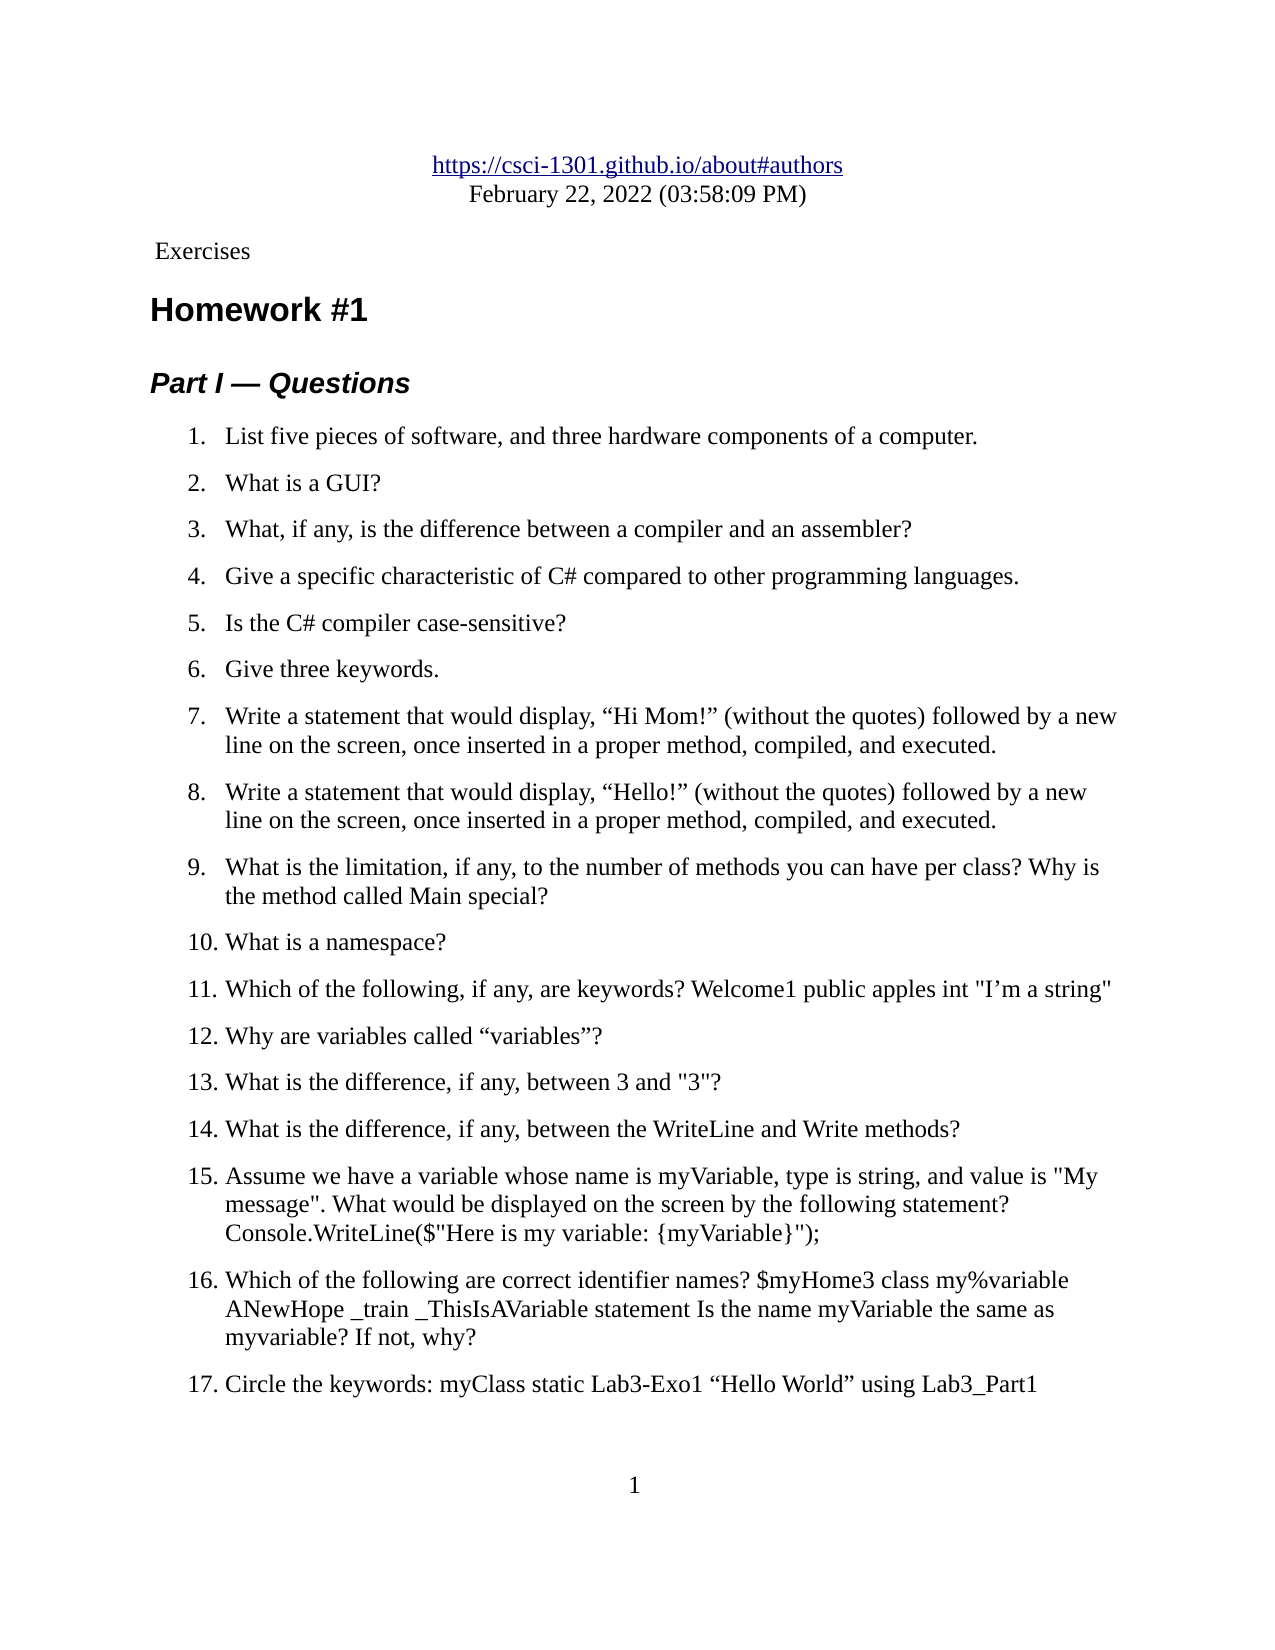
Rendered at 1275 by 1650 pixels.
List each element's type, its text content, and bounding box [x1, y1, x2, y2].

list Why are variables called “variables”? [187, 1021, 1125, 1049]
table_header Exercises [150, 236, 1125, 265]
list Which of the following are correct identifier names? $myHome3 class my%variable ANewHope _train _ThisIsAVariable statement Is the name myVariable the same as myvariable? If not, why? [187, 1265, 1125, 1351]
text https://csci-1301.github.io/about#authors [150, 150, 1125, 179]
subtitle Part I — Questions [150, 366, 1125, 400]
list Circle the keywords: myClass static Lab3-Exo1 “Hello World” using Lab3_Part1 [187, 1369, 1125, 1398]
list What, if any, is the difference between a compiler and an assembler? [187, 514, 1125, 543]
list What is the difference, if any, between the WriteLine and Write methods? [187, 1114, 1125, 1143]
list Is the C# compiler case-sensitive? [187, 608, 1125, 637]
list Assume we have a variable whose name is myVariable, type is string, and value is "My message". What would be displayed on the screen by the following statement? Console.WriteLine($"Here is my variable: {myVariable}"); [187, 1161, 1125, 1247]
list Give a specific characteristic of C# compared to other programming languages. [187, 561, 1125, 590]
list What is a namespace? [187, 927, 1125, 956]
list Write a statement that would display, “Hello!” (without the quotes) followed by a new line on the screen, once inserted in a proper method, compiled, and executed. [187, 777, 1125, 834]
list Write a statement that would display, “Hi Mom!” (without the quotes) followed by a new line on the screen, once inserted in a proper method, compiled, and executed. [187, 701, 1125, 759]
list What is the difference, if any, between 3 and "3"? [187, 1067, 1125, 1096]
text February 22, 2022 (03:58:09 PM) [150, 179, 1125, 207]
list Give three keywords. [187, 654, 1125, 683]
list List five pieces of software, and three hardware components of a computer. [187, 421, 1125, 450]
list What is the limitation, if any, to the number of methods you can have per class? Why is the method called Main special? [187, 852, 1125, 909]
subtitle Homework #1 [150, 290, 1125, 329]
list Which of the following, if any, are keywords? Welcome1 public apples int "I’m a string" [187, 974, 1125, 1003]
list What is a GUI? [187, 468, 1125, 497]
